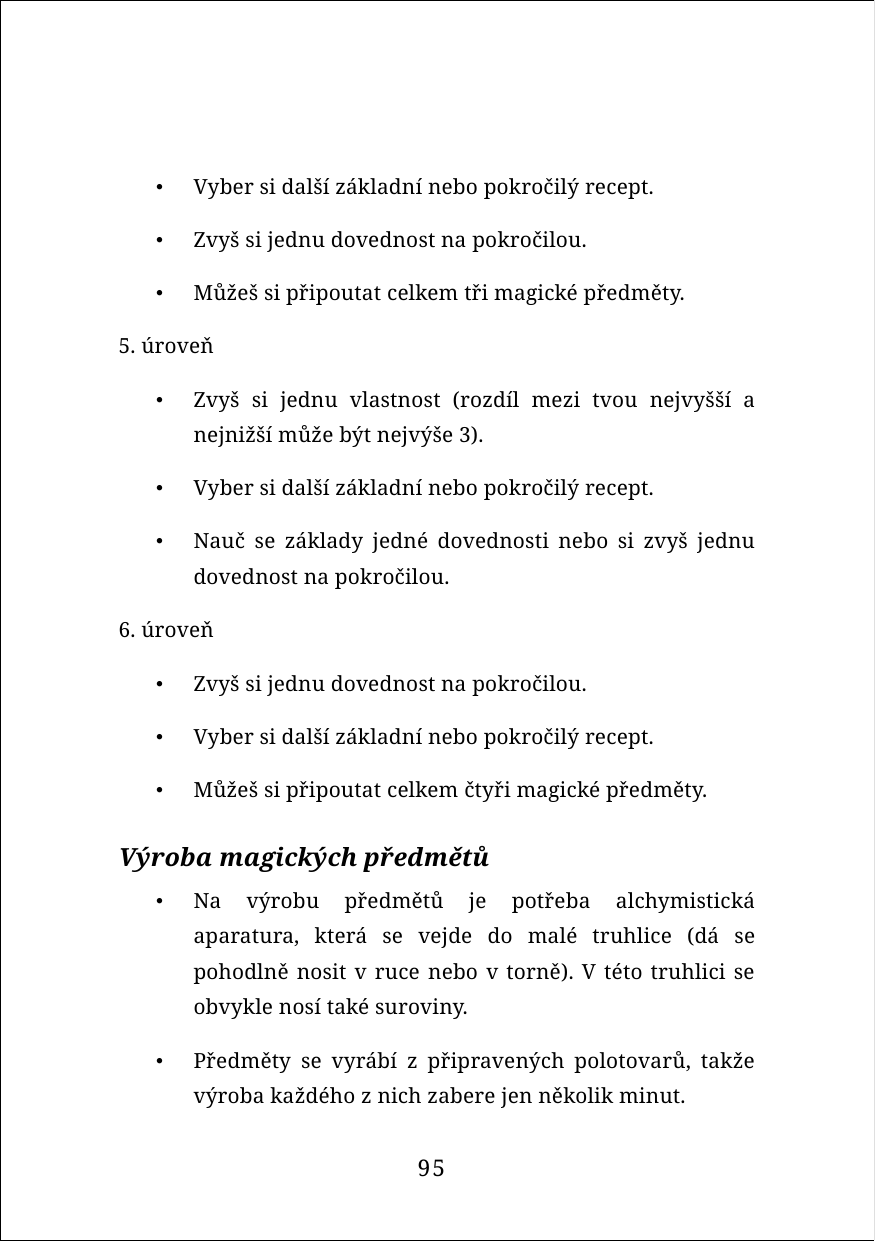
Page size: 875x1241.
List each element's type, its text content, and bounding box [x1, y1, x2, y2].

list Nauč se základy jedné dovednosti nebo si zvyš jednu dovednost na pokročilou. [156, 527, 756, 591]
list Na výrobu předmětů je potřeba alchymistická aparatura, která se vejde do malé truhlice (dá se pohodlně nosit v ruce nebo v torně). V této truhlici se obvykle nosí také suroviny. [156, 886, 756, 1021]
list Vyber si další základní nebo pokročilý recept. [156, 172, 756, 200]
list Vyber si další základní nebo pokročilý recept. [156, 722, 756, 750]
list Zvyš si jednu dovednost na pokročilou. [156, 225, 756, 253]
list Předměty se vyrábí z připravených polotovarů, takže výroba každého z nich zabere jen několik minut. [156, 1046, 756, 1110]
text 6. úroveň [118, 615, 756, 644]
list Můžeš si připoutat celkem tři magické předměty. [156, 278, 756, 307]
subtitle Výroba magických předmětů [118, 840, 756, 874]
list Zvyš si jednu dovednost na pokročilou. [156, 669, 756, 697]
text 5. úroveň [118, 331, 756, 360]
list Zvyš si jednu vlastnost (rozdíl mezi tvou nejvyšší a nejnižší může být nejvýše 3). [156, 385, 756, 449]
list Vyber si další základní nebo pokročilý recept. [156, 473, 756, 502]
list Můžeš si připoutat celkem čtyři magické předměty. [156, 775, 756, 803]
